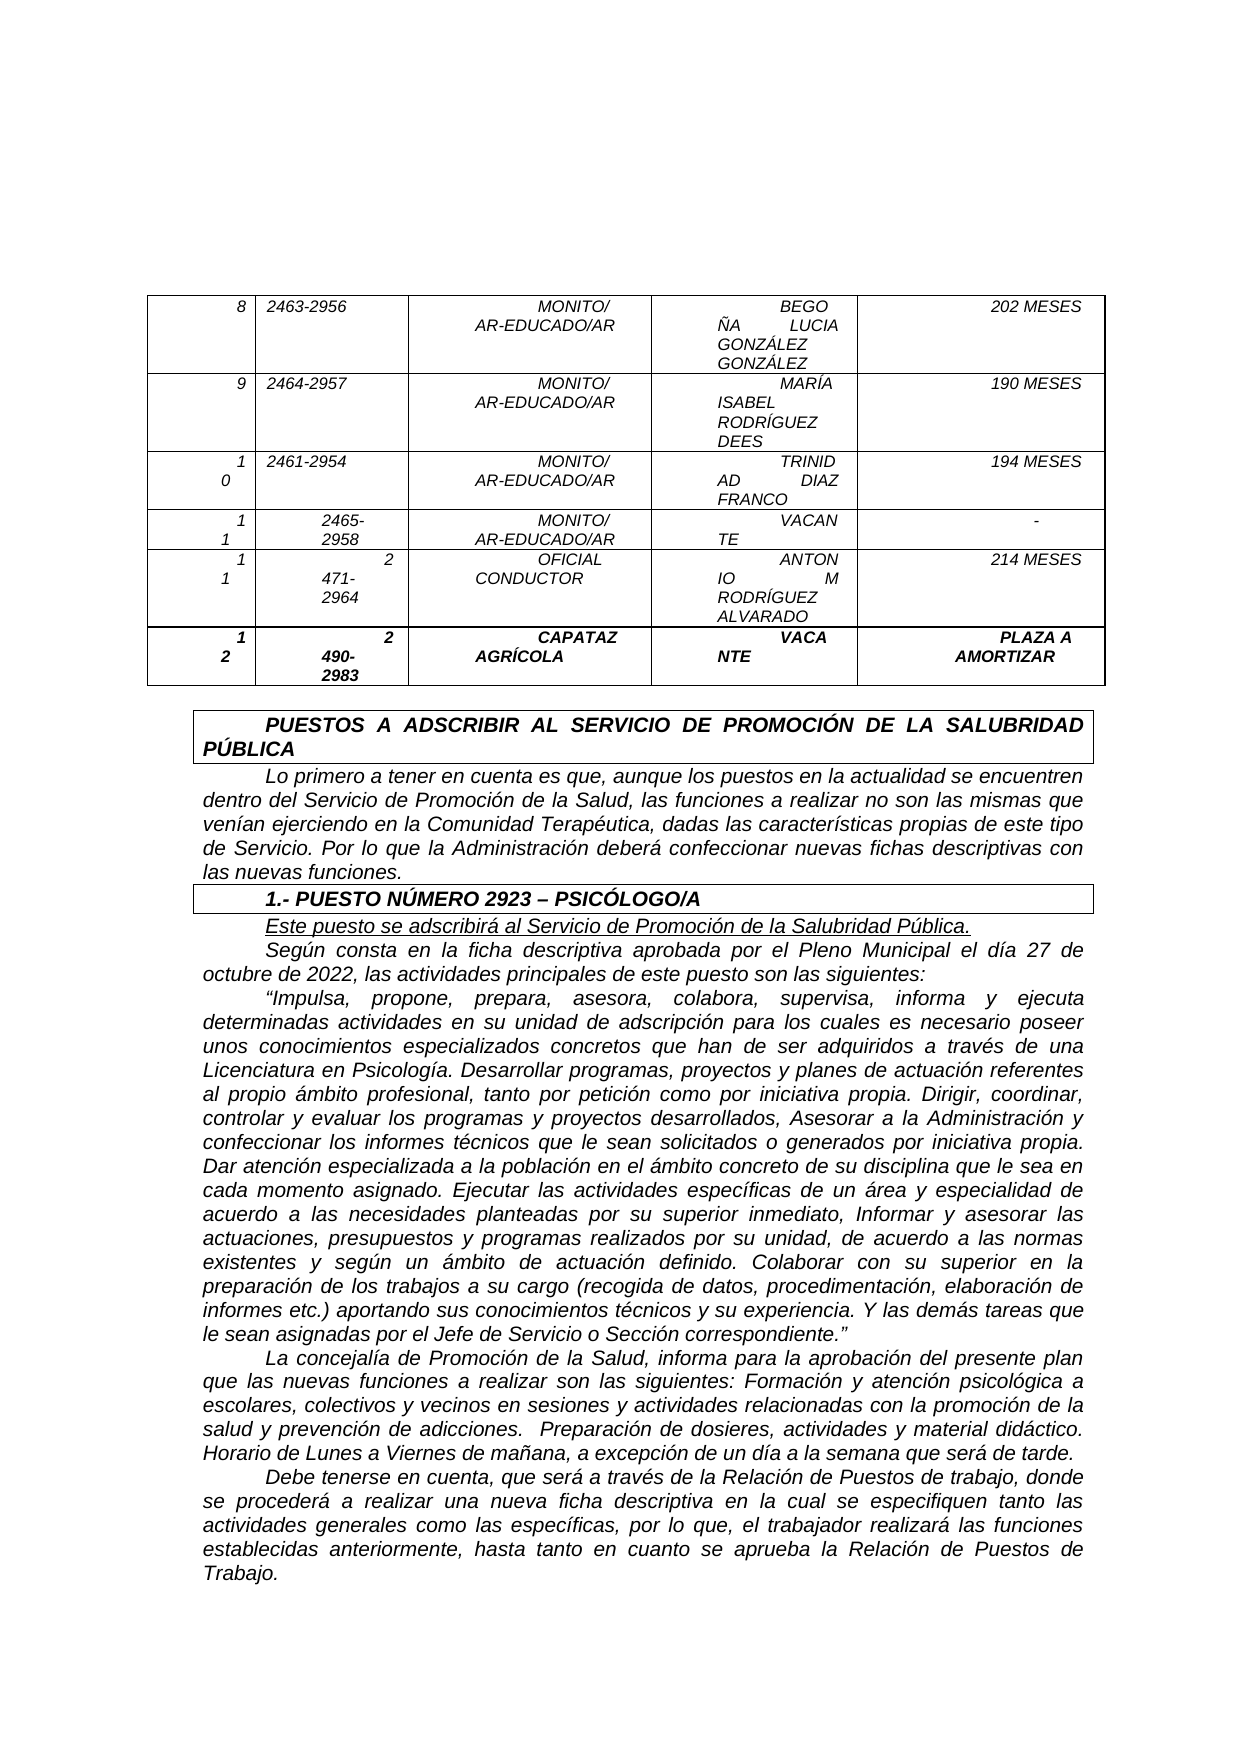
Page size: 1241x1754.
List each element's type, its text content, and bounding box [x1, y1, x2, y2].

text Según consta en la ficha descriptiva aprobada por el Pleno Municipal el día 27 de octubre de 2022, las actividades principales de este puesto son las siguientes: [203, 938, 1085, 986]
table_cell CAPATAZ AGRÍCOLA [409, 628, 651, 685]
table_cell MONITO/AR-EDUCADO/AR [409, 296, 651, 373]
table_cell 9 [148, 374, 255, 451]
table_cell 8 [148, 296, 255, 373]
table_cell 2471-2964 [256, 550, 408, 626]
text Lo primero a tener en cuenta es que, aunque los puestos en la actualidad se encuentren dentro del Servicio de Promoción de la Salud, las funciones a realizar no son las mismas que venían ejerciendo en la Comunidad Terapéutica, dadas las características propias de este tipo de Servicio. Por lo que la Administración deberá confeccionar nuevas fichas descriptivas con las nuevas funciones. [203, 764, 1085, 884]
table_cell - [858, 510, 1104, 549]
text “Impulsa, propone, prepara, asesora, colabora, supervisa, informa y ejecuta determinadas actividades en su unidad de adscripción para los cuales es necesario poseer unos conocimientos especializados concretos que han de ser adquiridos a través de una Licenciatura en Psicología. Desarrollar programas, proyectos y planes de actuación referentes al propio ámbito profesional, tanto por petición como por iniciativa propia. Dirigir, coordinar, controlar y evaluar los programas y proyectos desarrollados, Asesorar a la Administración y confeccionar los informes técnicos que le sean solicitados o generados por iniciativa propia. Dar atención especializada a la población en el ámbito concreto de su disciplina que le sea en cada momento asignado. Ejecutar las actividades específicas de un área y especialidad de acuerdo a las necesidades planteadas por su superior inmediato, Informar y asesorar las actuaciones, presupuestos y programas realizados por su unidad, de acuerdo a las normas existentes y según un ámbito de actuación definido. Colaborar con su superior en la preparación de los trabajos a su cargo (recogida de datos, procedimentación, elaboración de informes etc.) aportando sus conocimientos técnicos y su experiencia. Y las demás tareas que le sean asignadas por el Jefe de Servicio o Sección correspondiente.” [203, 986, 1085, 1345]
table_cell 190 MESES [858, 374, 1104, 451]
table_cell 12 [148, 628, 255, 685]
table_cell 2465-2958 [256, 510, 408, 549]
table_cell VACANTE [652, 628, 857, 685]
table_cell 10 [148, 452, 255, 509]
table_cell 11 [148, 510, 255, 549]
text 1.- PUESTO NÚMERO 2923 – PSICÓLOGO/A [194, 885, 1093, 913]
table_cell 2461-2954 [256, 452, 408, 509]
text Este puesto se adscribirá al Servicio de Promoción de la Salubridad Pública. [203, 914, 1085, 938]
table_cell 194 MESES [858, 452, 1104, 509]
table_cell MARÍA ISABEL RODRÍGUEZ DEES [652, 374, 857, 451]
table_cell 202 MESES [858, 296, 1104, 373]
table_cell 2490-2983 [256, 628, 408, 685]
table_cell 11 [148, 550, 255, 626]
table_cell ANTONIO M RODRÍGUEZ ALVARADO [652, 550, 857, 626]
text La concejalía de Promoción de la Salud, informa para la aprobación del presente plan que las nuevas funciones a realizar son las siguientes: Formación y atención psicológica a escolares, colectivos y vecinos en sesiones y actividades relacionadas con la promoción de la salud y prevención de adicciones. Preparación de dosieres, actividades y material didáctico. Horario de Lunes a Viernes de mañana, a excepción de un día a la semana que será de tarde. [203, 1345, 1085, 1465]
text Debe tenerse en cuenta, que será a través de la Relación de Puestos de trabajo, donde se procederá a realizar una nueva ficha descriptiva en la cual se especifiquen tanto las actividades generales como las específicas, por lo que, el trabajador realizará las funciones establecidas anteriormente, hasta tanto en cuanto se aprueba la Relación de Puestos de Trabajo. [203, 1465, 1085, 1585]
table_cell MONITO/AR-EDUCADO/AR [409, 452, 651, 509]
table_cell 2463-2956 [256, 296, 408, 373]
table_cell BEGOÑA LUCIA GONZÁLEZ GONZÁLEZ [652, 296, 857, 373]
table_cell PLAZA A AMORTIZAR [858, 628, 1104, 685]
table_cell TRINIDAD DIAZ FRANCO [652, 452, 857, 509]
table_cell OFICIAL CONDUCTOR [409, 550, 651, 626]
table_cell 214 MESES [858, 550, 1104, 626]
table_cell VACANTE [652, 510, 857, 549]
table_cell MONITO/AR-EDUCADO/AR [409, 510, 651, 549]
table_cell 2464-2957 [256, 374, 408, 451]
text PUESTOS A ADSCRIBIR AL SERVICIO DE PROMOCIÓN DE LA SALUBRIDAD PÚBLICA [194, 711, 1093, 763]
table_cell MONITO/AR-EDUCADO/AR [409, 374, 651, 451]
